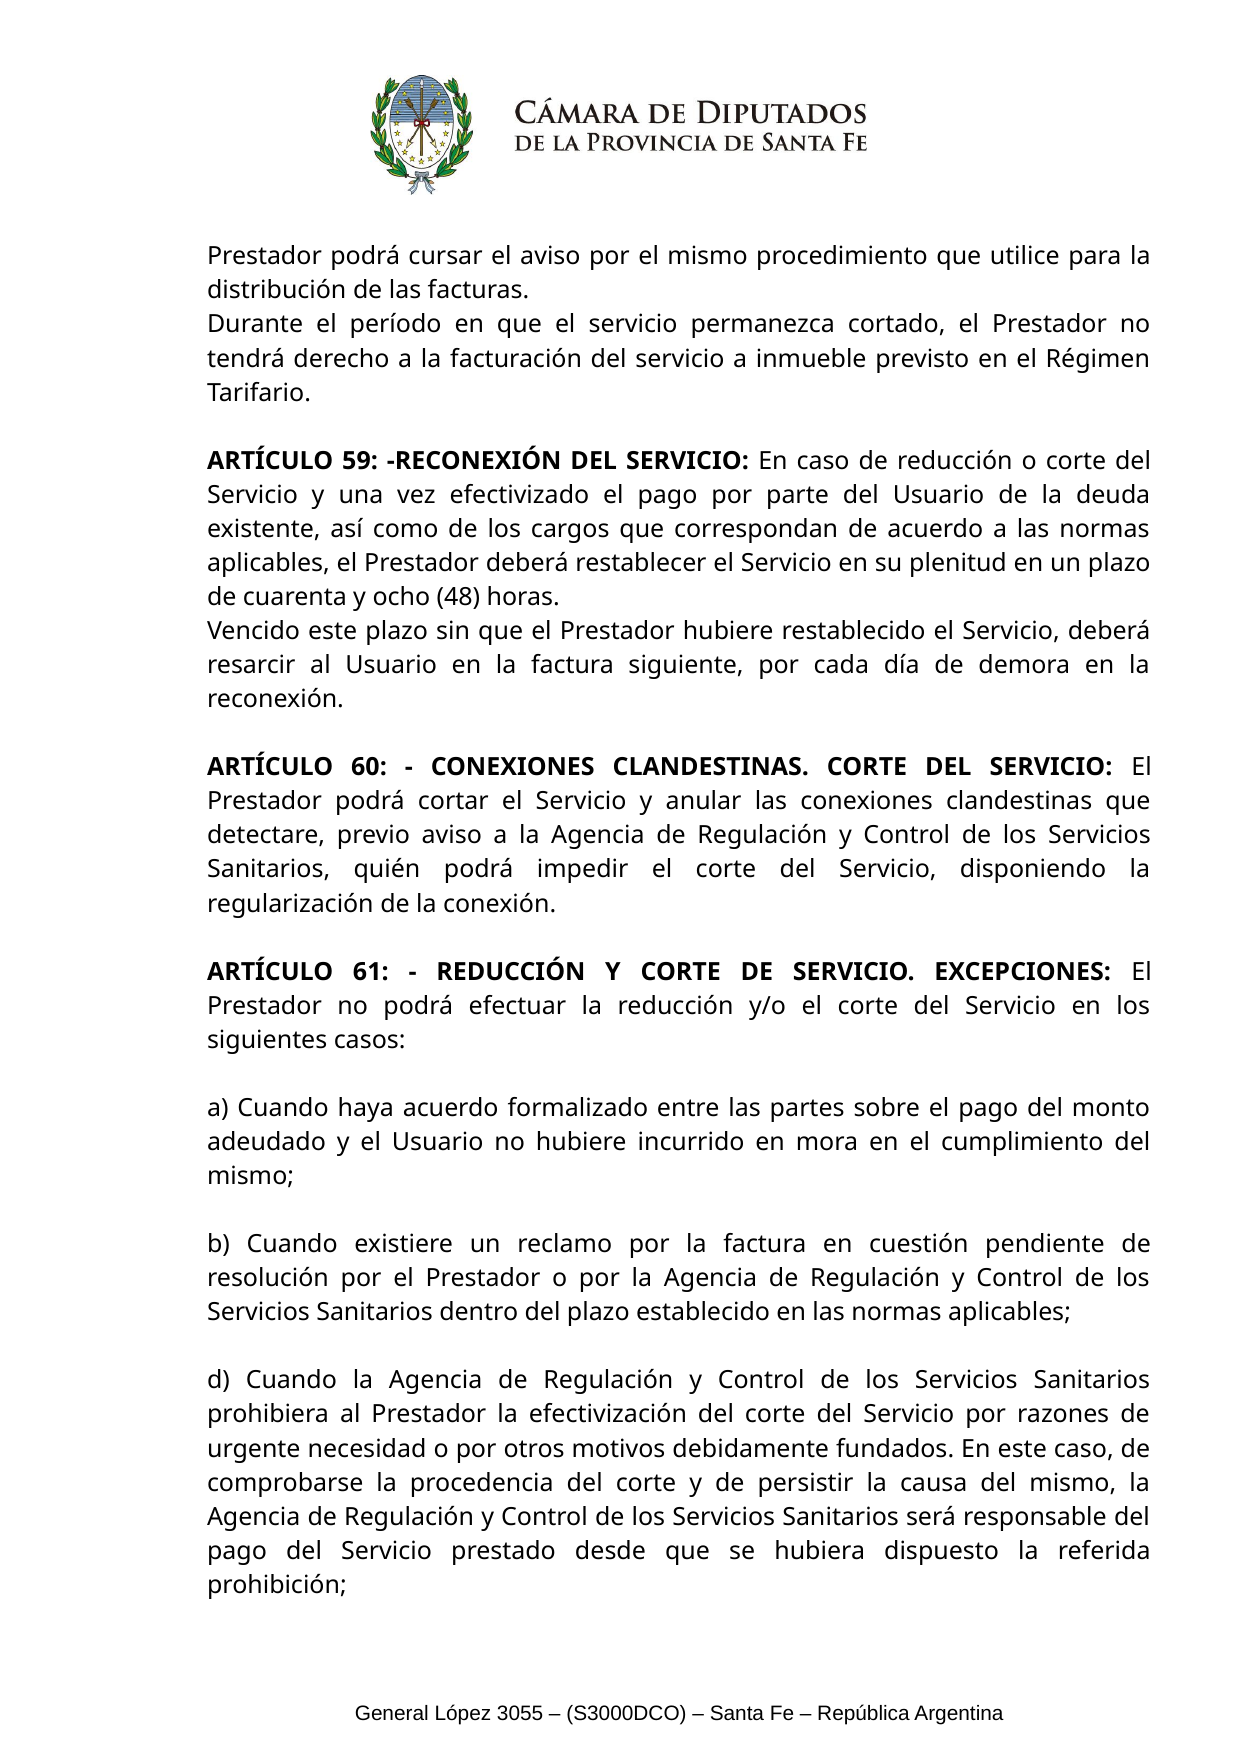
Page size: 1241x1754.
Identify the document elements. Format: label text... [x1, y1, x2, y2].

text ARTÍCULO 61: - REDUCCIÓN Y CORTE DE SERVICIO. EXCEPCIONES: El Prestador no podrá efectuar la reducción y/o el corte del Servicio en los siguientes casos: [207, 953, 1152, 1056]
text Vencido este plazo sin que el Prestador hubiere restablecido el Servicio, deberá resarcir al Usuario en la factura siguiente, por cada día de demora en la reconexión. [207, 613, 1152, 715]
text a) Cuando haya acuerdo formalizado entre las partes sobre el pago del monto adeudado y el Usuario no hubiere incurrido en mora en el cumplimiento del mismo; [207, 1089, 1152, 1192]
text b) Cuando existiere un reclamo por la factura en cuestión pendiente de resolución por el Prestador o por la Agencia de Regulación y Control de los Servicios Sanitarios dentro del plazo establecido en las normas aplicables; [207, 1226, 1152, 1328]
text ARTÍCULO 59: -RECONEXIÓN DEL SERVICIO: En caso de reducción o corte del Servicio y una vez efectivizado el pago por parte del Usuario de la deuda existente, así como de los cargos que correspondan de acuerdo a las normas aplicables, el Prestador deberá restablecer el Servicio en su plenitud en un plazo de cuarenta y ocho (48) horas. [207, 442, 1152, 613]
text d) Cuando la Agencia de Regulación y Control de los Servicios Sanitarios prohibiera al Prestador la efectivización del corte del Servicio por razones de urgente necesidad o por otros motivos debidamente fundados. En este caso, de comprobarse la procedencia del corte y de persistir la causa del mismo, la Agencia de Regulación y Control de los Servicios Sanitarios será responsable del pago del Servicio prestado desde que se hubiera dispuesto la referida prohibición; [207, 1362, 1152, 1601]
picture [370, 75, 867, 199]
text Durante el período en que el servicio permanezca cortado, el Prestador no tendrá derecho a la facturación del servicio a inmueble previsto en el Régimen Tarifario. [207, 306, 1152, 408]
text Prestador podrá cursar el aviso por el mismo procedimiento que utilice para la distribución de las facturas. [207, 238, 1152, 306]
text ARTÍCULO 60: - CONEXIONES CLANDESTINAS. CORTE DEL SERVICIO: El Prestador podrá cortar el Servicio y anular las conexiones clandestinas que detectare, previo aviso a la Agencia de Regulación y Control de los Servicios Sanitarios, quién podrá impedir el corte del Servicio, disponiendo la regularización de la conexión. [207, 749, 1152, 919]
